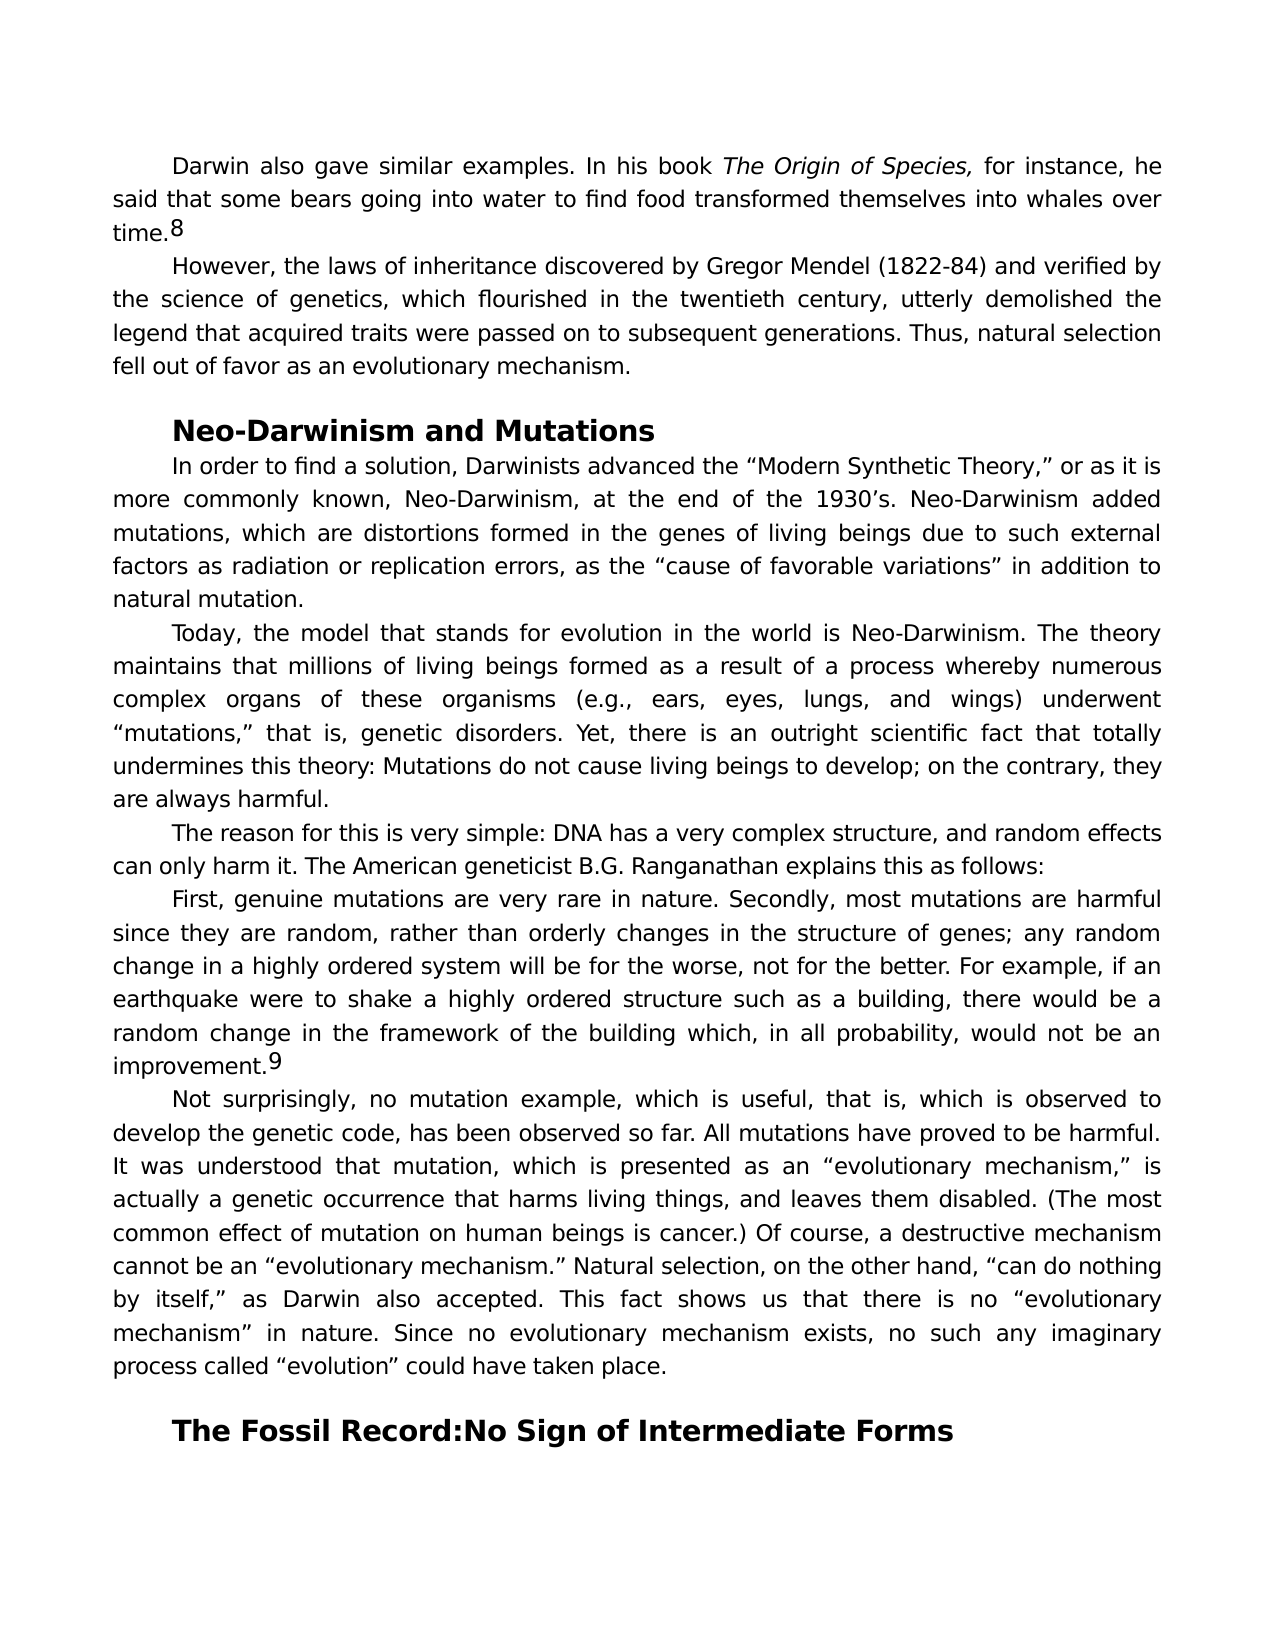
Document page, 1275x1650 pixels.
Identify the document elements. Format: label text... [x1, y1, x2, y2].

text The Fossil Record:No Sign of Intermediate Forms [112, 1414, 1162, 1448]
text The reason for this is very simple: DNA has a very complex structure, and random effects can only harm it. The American geneticist B.G. Ranganathan explains this as follows: [112, 814, 1162, 881]
text Today, the model that stands for evolution in the world is Neo-Darwinism. The theory maintains that millions of living beings formed as a result of a process whereby numerous complex organs of these organisms (e.g., ears, eyes, lungs, and wings) underwent “mutations,” that is, genetic disorders. Yet, there is an outright scientific fact that totally undermines this theory: Mutations do not cause living beings to develop; on the contrary, they are always harmful. [112, 614, 1162, 814]
text In order to find a solution, Darwinists advanced the “Modern Synthetic Theory,” or as it is more commonly known, Neo-Darwinism, at the end of the 1930’s. Neo-Darwinism added mutations, which are distortions formed in the genes of living beings due to such external factors as radiation or replication errors, as the “cause of favorable variations” in addition to natural mutation. [112, 448, 1162, 614]
text Darwin also gave similar examples. In his book The Origin of Species, for instance, he said that some bears going into water to find food transformed themselves into whales over time.8 [112, 148, 1162, 248]
text First, genuine mutations are very rare in nature. Secondly, most mutations are harmful since they are random, rather than orderly changes in the structure of genes; any random change in a highly ordered system will be for the worse, not for the better. For example, if an earthquake were to shake a highly ordered structure such as a building, there would be a random change in the framework of the building which, in all probability, would not be an improvement.9 [112, 881, 1162, 1081]
text Not surprisingly, no mutation example, which is useful, that is, which is observed to develop the genetic code, has been observed so far. All mutations have proved to be harmful. It was understood that mutation, which is presented as an “evolutionary mechanism,” is actually a genetic occurrence that harms living things, and leaves them disabled. (The most common effect of mutation on human beings is cancer.) Of course, a destructive mechanism cannot be an “evolutionary mechanism.” Natural selection, on the other hand, “can do nothing by itself,” as Darwin also accepted. This fact shows us that there is no “evolutionary mechanism” in nature. Since no evolutionary mechanism exists, no such any imaginary process called “evolution” could have taken place. [112, 1081, 1162, 1381]
text Neo-Darwinism and Mutations [112, 414, 1162, 448]
text However, the laws of inheritance discovered by Gregor Mendel (1822-84) and verified by the science of genetics, which flourished in the twentieth century, utterly demolished the legend that acquired traits were passed on to subsequent generations. Thus, natural selection fell out of favor as an evolutionary mechanism. [112, 248, 1162, 381]
